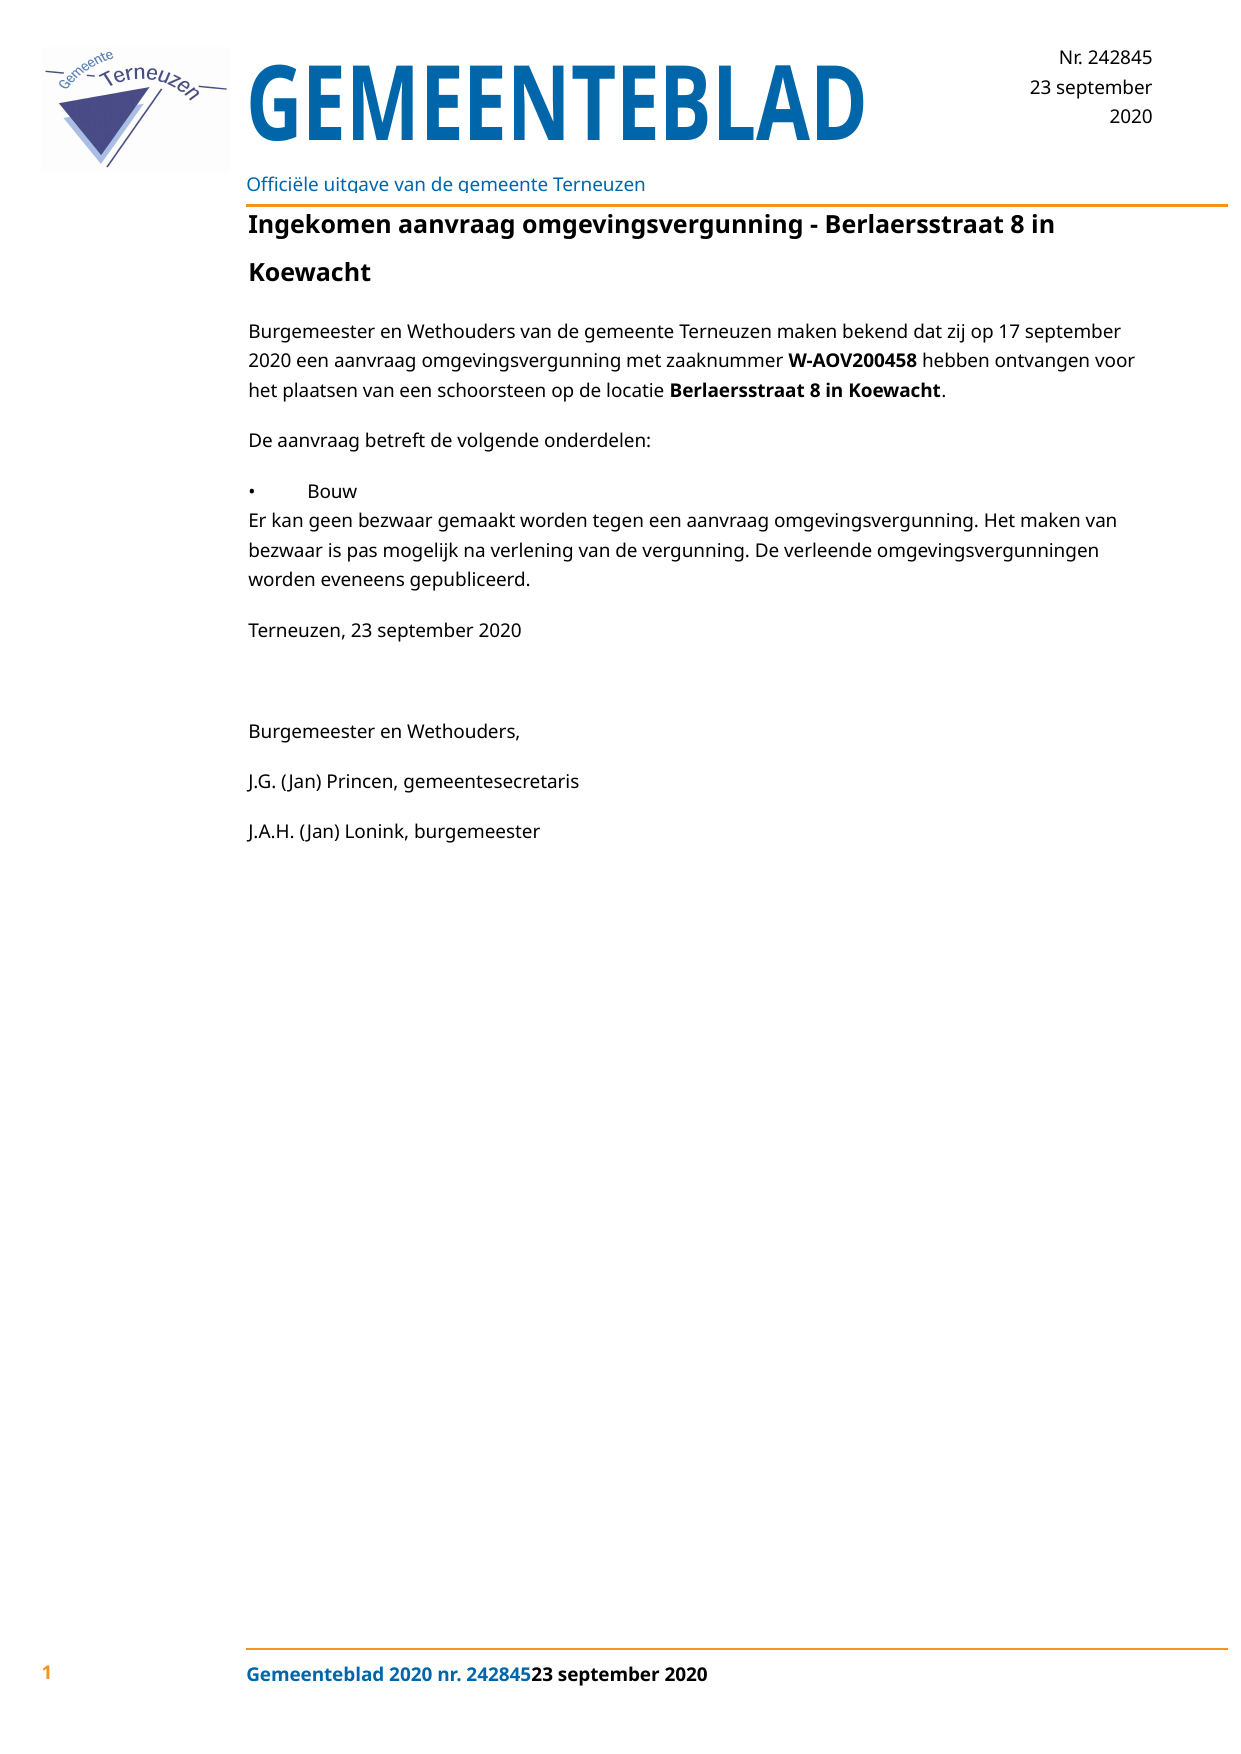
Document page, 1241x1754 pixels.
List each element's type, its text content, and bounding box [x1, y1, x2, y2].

text J.A.H. (Jan) Lonink, burgemeester [248, 819, 1152, 844]
text Er kan geen bezwaar gemaakt worden tegen een aanvraag omgevingsvergunning. Het maken van bezwaar is pas mogelijk na verlening van de vergunning. De verleende omgevingsvergunningen worden eveneens gepubliceerd. [248, 507, 1152, 592]
text Terneuzen, 23 september 2020 [248, 617, 1152, 643]
text Burgemeester en Wethouders, [248, 718, 1152, 744]
picture [41, 47, 231, 172]
text J.G. (Jan) Princen, gemeentesecretaris [248, 768, 1152, 794]
text Burgemeester en Wethouders van de gemeente Terneuzen maken bekend dat zij op 17 september 2020 een aanvraag omgevingsvergunning met zaaknummer W-AOV200458 hebben ontvangen voor het plaatsen van een schoorsteen op de locatie Berlaersstraat 8 in Koewacht. [248, 318, 1152, 403]
text De aanvraag betreft de volgende onderdelen: [248, 427, 1152, 453]
list Bouw [248, 478, 1152, 504]
text Ingekomen aanvraag omgevingsvergunning - Berlaersstraat 8 in Koewacht [248, 207, 1152, 288]
